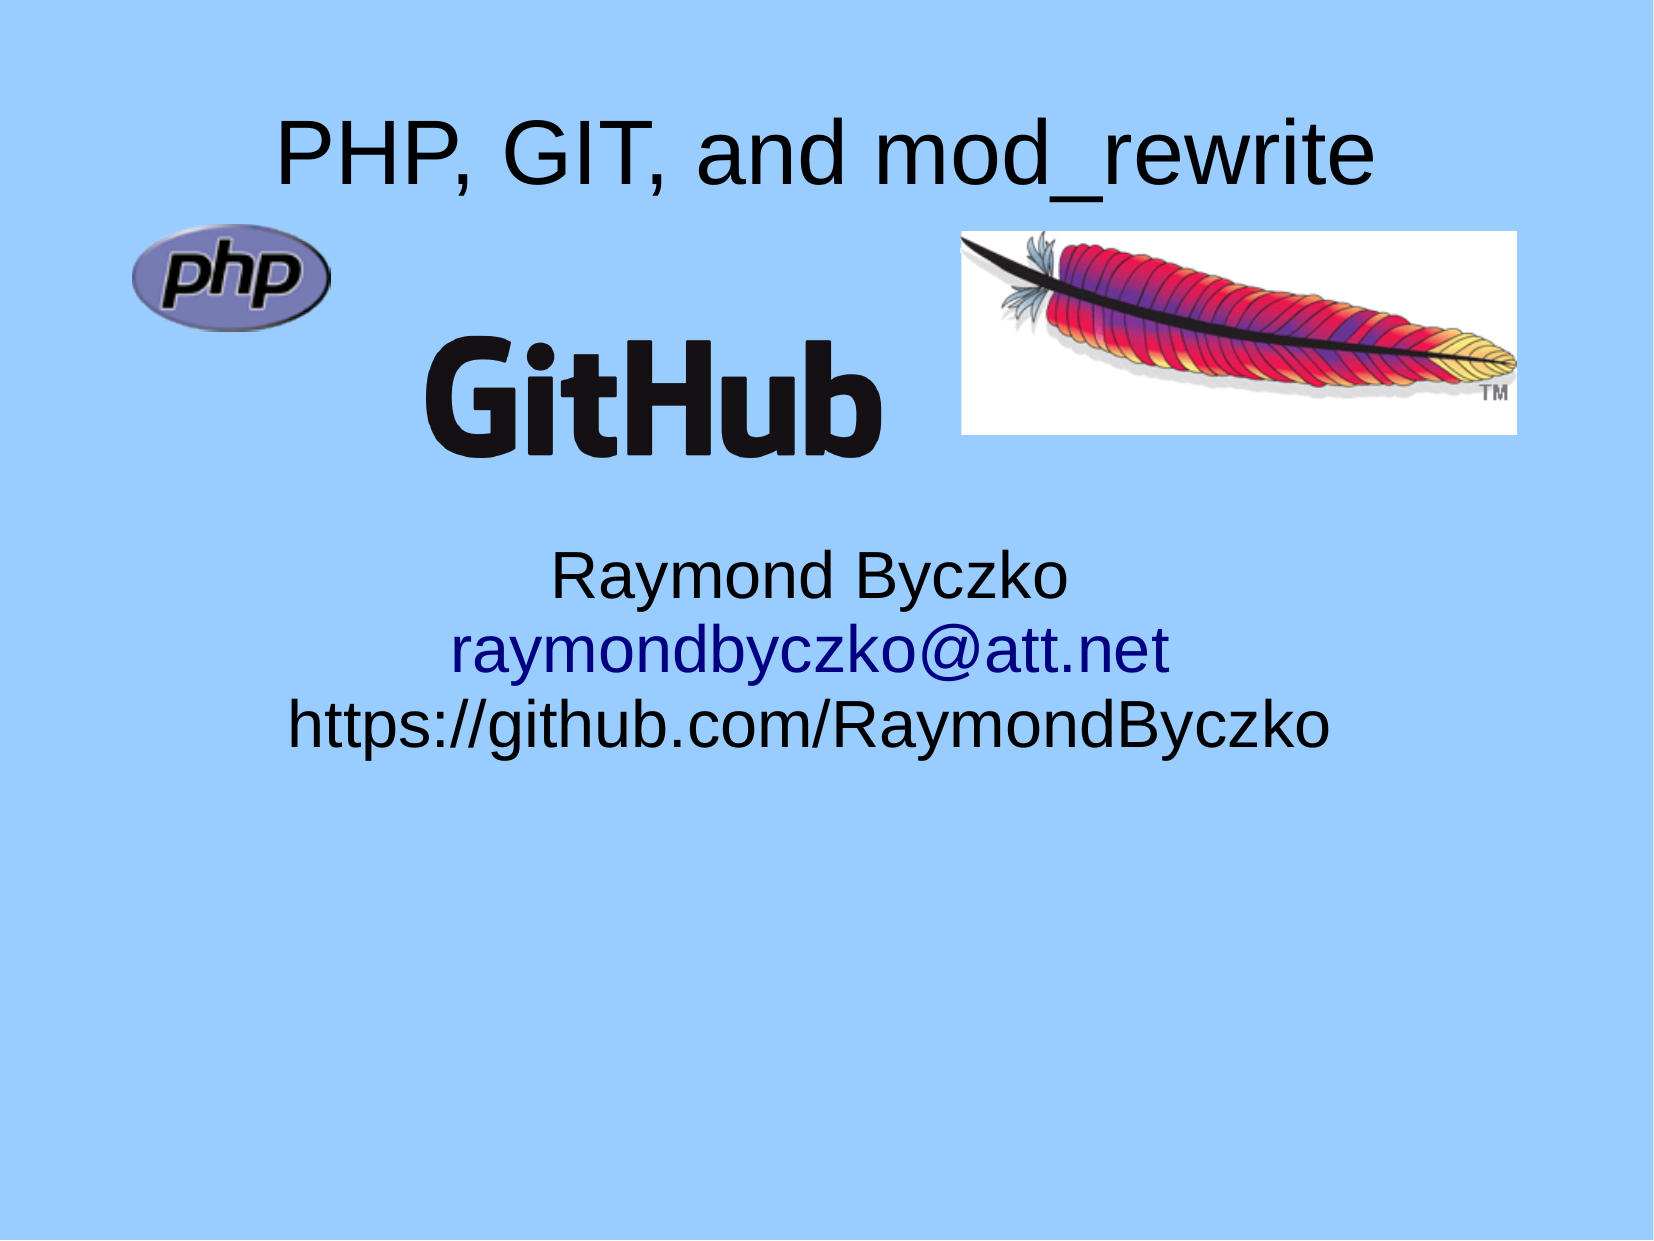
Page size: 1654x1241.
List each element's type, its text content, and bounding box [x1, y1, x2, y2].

subtitle Raymond Byczko raymondbyczko@att.net https://github.com/RaymondByczko [82, 290, 1538, 1010]
picture [390, 290, 917, 507]
picture [960, 231, 1517, 436]
title PHP, GIT, and mod_rewrite [82, 49, 1571, 257]
picture [132, 224, 331, 332]
